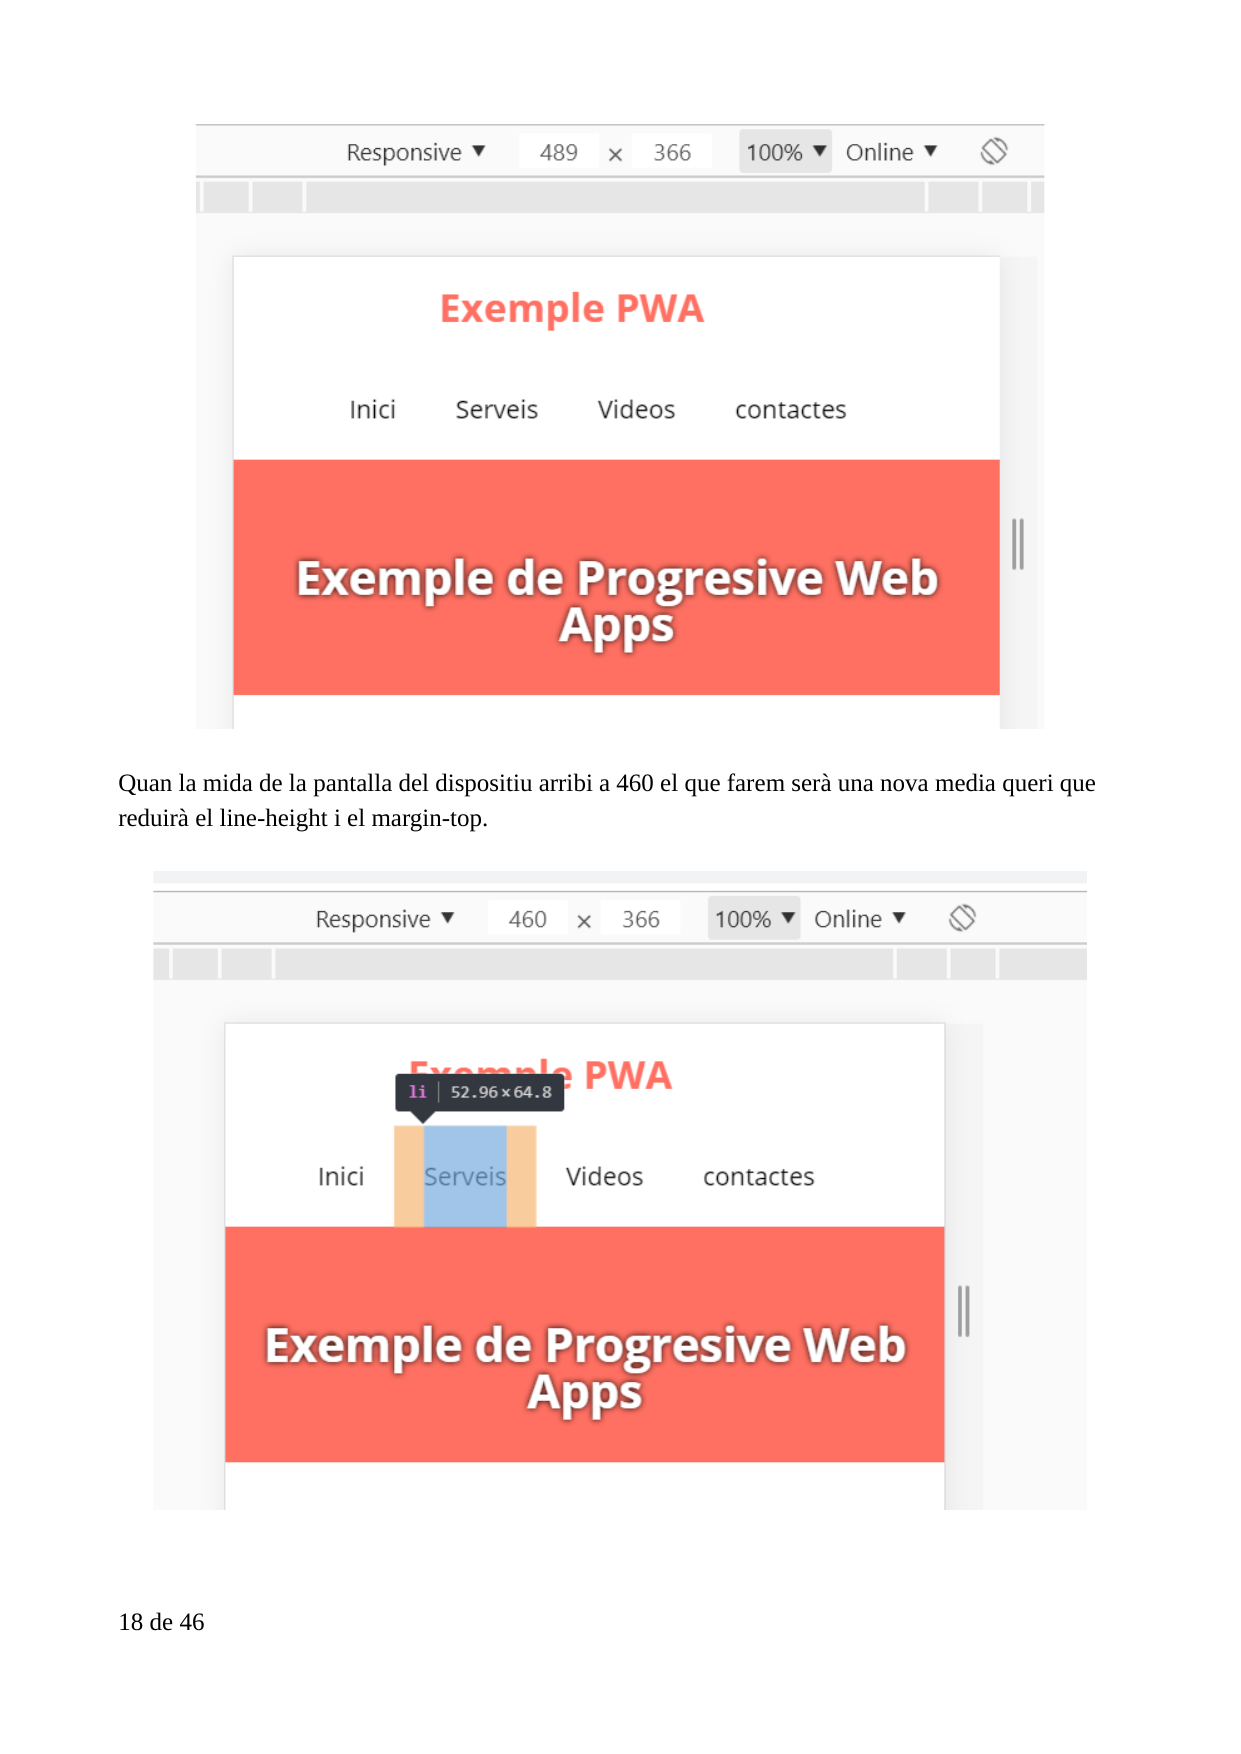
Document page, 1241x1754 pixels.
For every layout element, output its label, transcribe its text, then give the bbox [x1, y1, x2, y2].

text Quan la mida de la pantalla del dispositiu arribi a 460 el que farem serà una nova media queri que reduirà el line-height i el margin-top. [118, 768, 1122, 832]
picture [153, 871, 1087, 1510]
picture [195, 118, 1045, 729]
